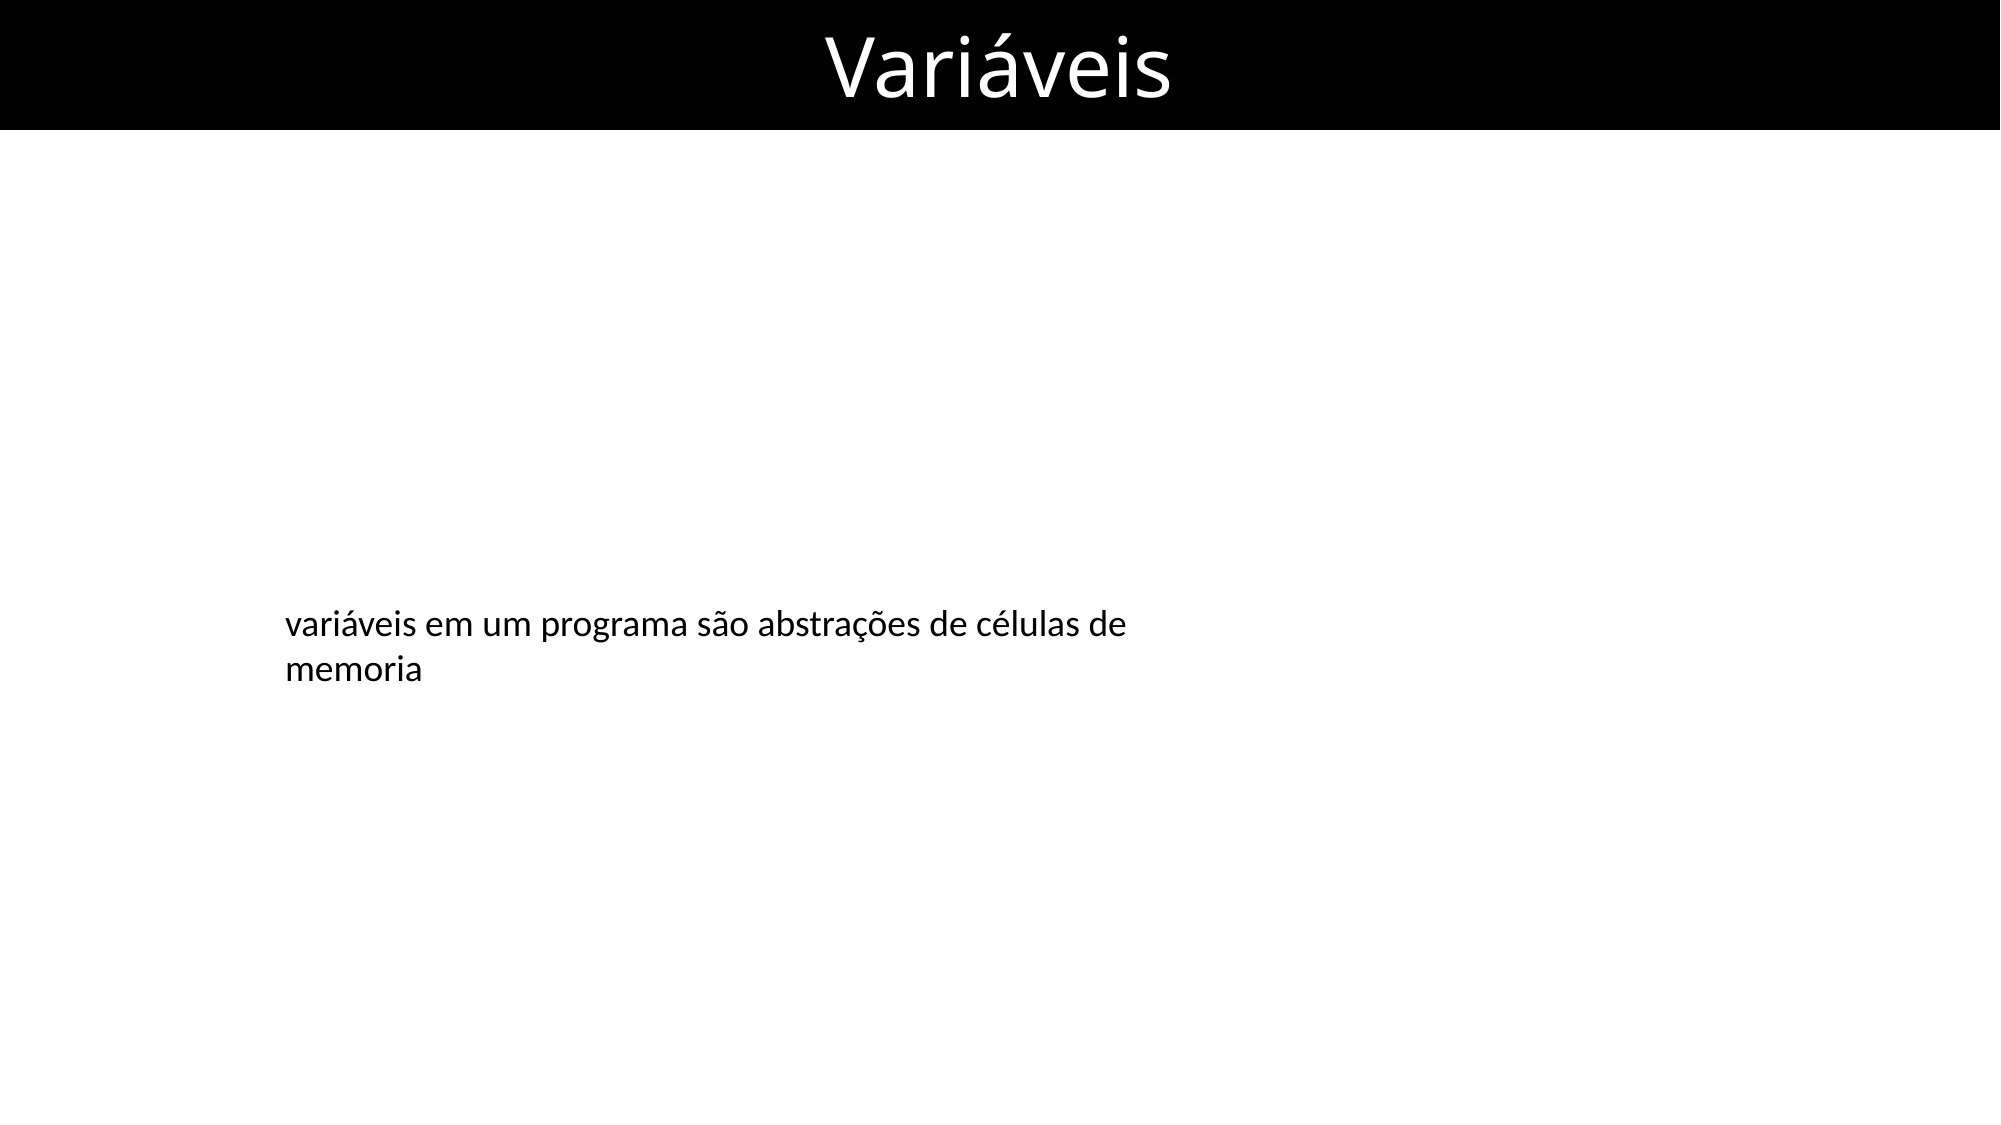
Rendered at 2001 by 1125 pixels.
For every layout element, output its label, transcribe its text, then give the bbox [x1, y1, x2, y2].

text_box Variáveis [0, 0, 2000, 130]
text_box variáveis em um programa são abstrações de células de memoria [270, 592, 1271, 697]
